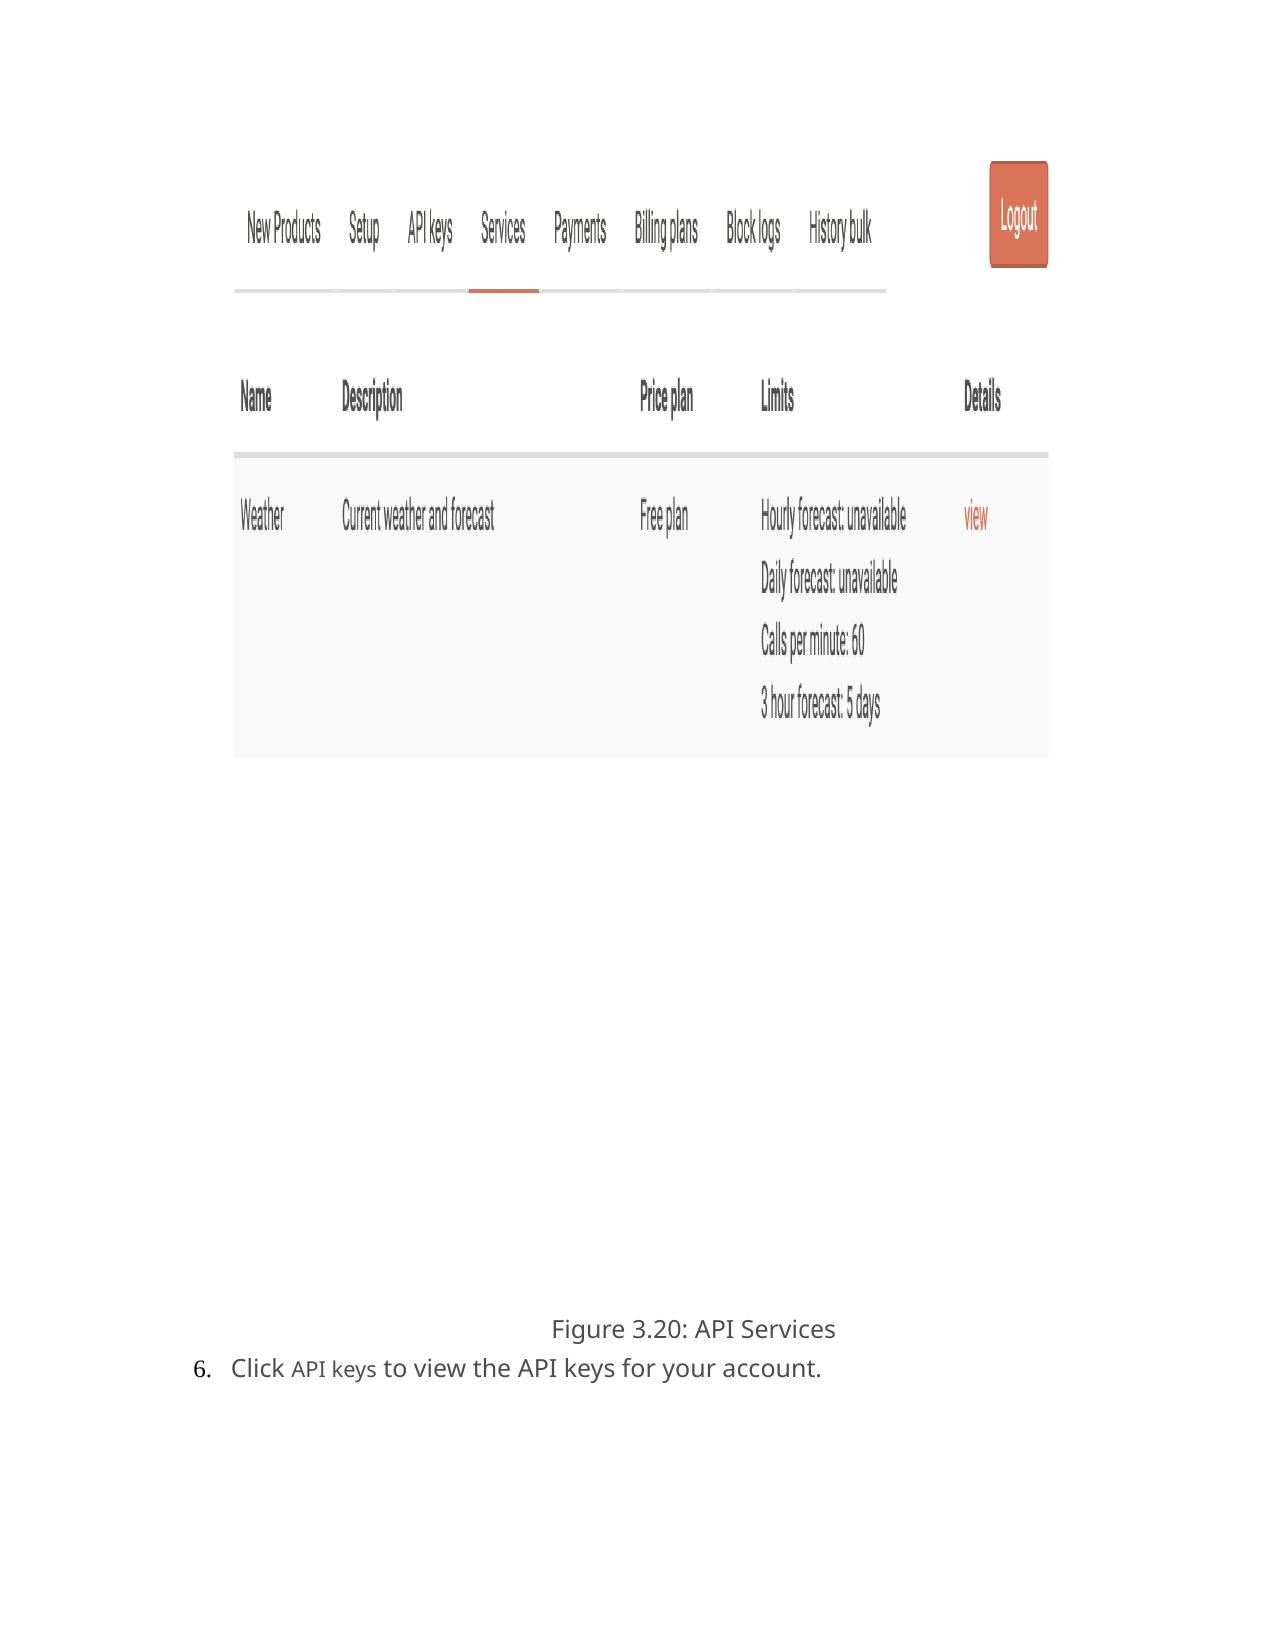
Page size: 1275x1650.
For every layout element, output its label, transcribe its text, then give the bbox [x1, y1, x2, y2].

picture [222, 118, 1053, 1312]
list Figure 3.20: API Services [193, 1312, 1157, 1346]
list Click API keys to view the API keys for your account. [193, 1351, 1157, 1385]
